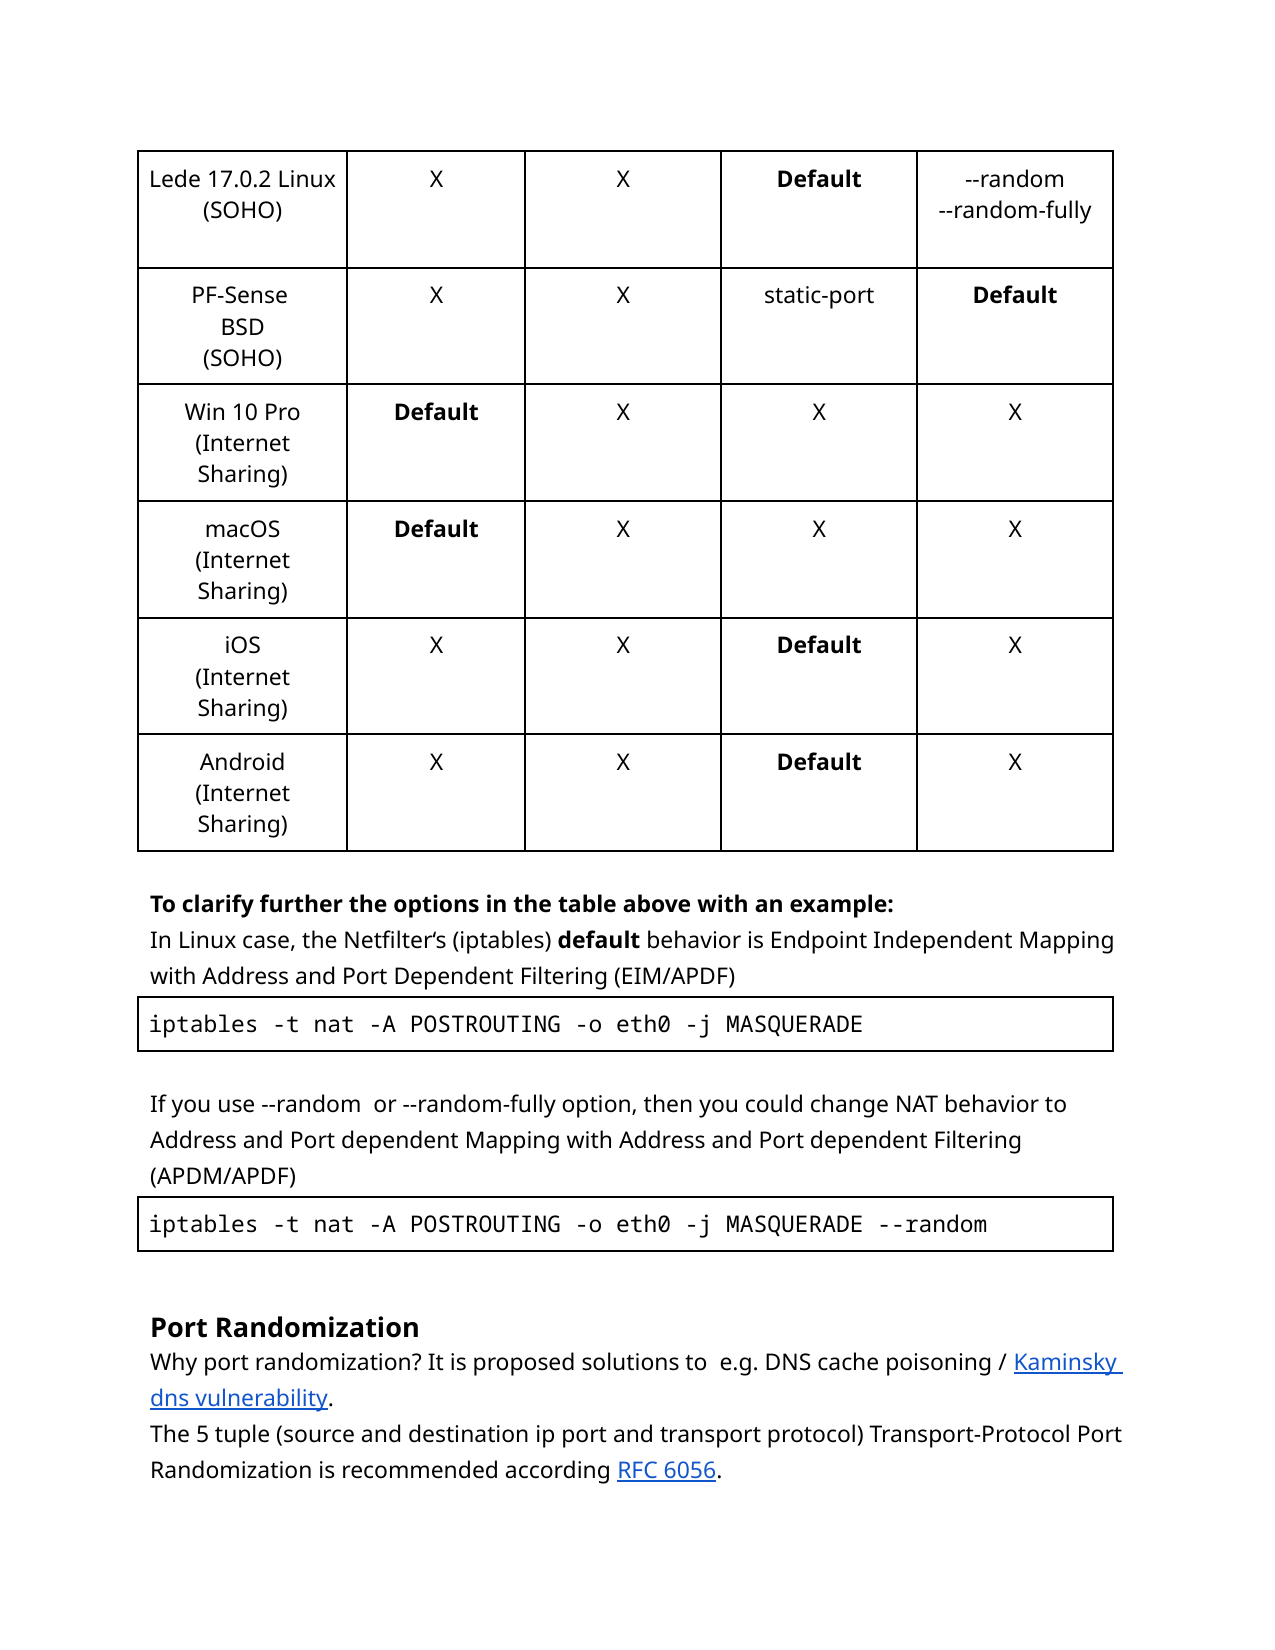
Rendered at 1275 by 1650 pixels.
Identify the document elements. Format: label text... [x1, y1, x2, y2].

table_header iptables -t nat -A POSTROUTING -o eth0 -j MASQUERADE --random [139, 1198, 1112, 1250]
table_cell X [722, 385, 916, 500]
table_cell X [348, 152, 524, 267]
table_cell Win 10 Pro (Internet Sharing) [139, 385, 346, 500]
text Why port randomization? It is proposed solutions to e.g. DNS cache poisoning / Kaminsky dns vulnerability. [150, 1346, 1125, 1413]
table_cell macOS (Internet Sharing) [139, 502, 346, 617]
text In Linux case, the Netfilter‘s (iptables) default behavior is Endpoint Independent Mapping with Address and Port Dependent Filtering (EIM/APDF) [150, 924, 1125, 991]
table_cell X [526, 385, 720, 500]
table_header iptables -t nat -A POSTROUTING -o eth0 -j MASQUERADE [139, 998, 1112, 1050]
table_cell X [722, 502, 916, 617]
subtitle Port Randomization [150, 1309, 1125, 1346]
table_cell Default [348, 385, 524, 500]
table_cell X [526, 502, 720, 617]
table_cell Default [348, 502, 524, 617]
table_cell Default [722, 735, 916, 850]
table_cell X [526, 619, 720, 733]
table_cell Default [722, 619, 916, 733]
text If you use --random or --random-fully option, then you could change NAT behavior to Address and Port dependent Mapping with Address and Port dependent Filtering (APDM/APDF) [150, 1088, 1125, 1191]
table_cell Default [918, 269, 1112, 383]
table_cell X [918, 502, 1112, 617]
table_cell X [918, 385, 1112, 500]
table_cell static-port [722, 269, 916, 383]
text To clarify further the options in the table above with an example: [150, 888, 1125, 919]
table_cell X [348, 619, 524, 733]
table_cell X [918, 619, 1112, 733]
table_cell Default [722, 152, 916, 267]
table_cell iOS (Internet Sharing) [139, 619, 346, 733]
table_cell Android (Internet Sharing) [139, 735, 346, 850]
table_cell X [526, 269, 720, 383]
table_cell X [918, 735, 1112, 850]
table_cell X [348, 269, 524, 383]
table_cell X [526, 152, 720, 267]
table_cell PF-Sense BSD (SOHO) [139, 269, 346, 383]
table_cell --random --random-fully [918, 152, 1112, 267]
table_cell X [526, 735, 720, 850]
table_cell Lede 17.0.2 Linux (SOHO) [139, 152, 346, 267]
text The 5 tuple (source and destination ip port and transport protocol) Transport-Protocol Port Randomization is recommended according RFC 6056. [150, 1418, 1125, 1485]
table_cell X [348, 735, 524, 850]
